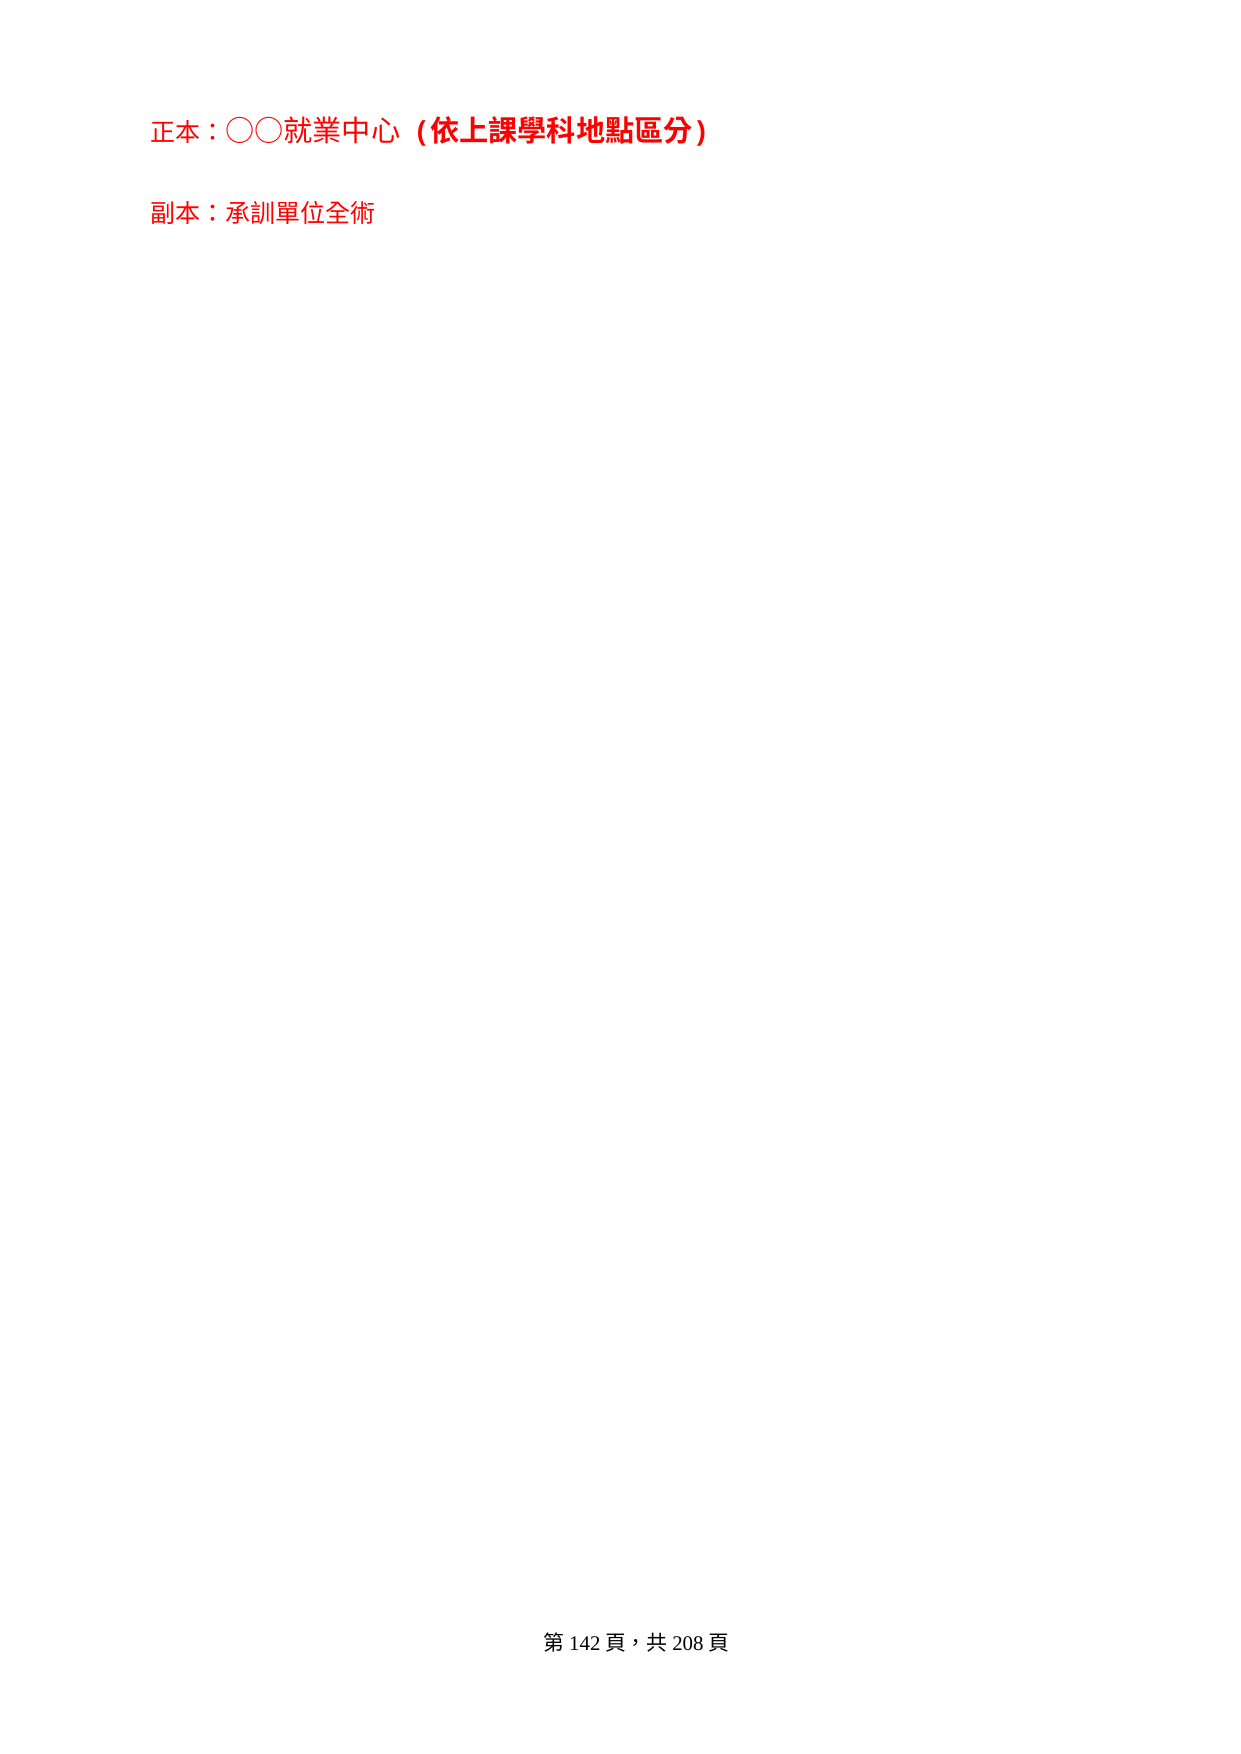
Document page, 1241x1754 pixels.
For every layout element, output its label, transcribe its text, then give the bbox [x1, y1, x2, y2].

text 副本：承訓單位全術 [150, 170, 1122, 233]
text 正本：○○就業中心 (依上課學科地點區分) [150, 108, 1122, 150]
